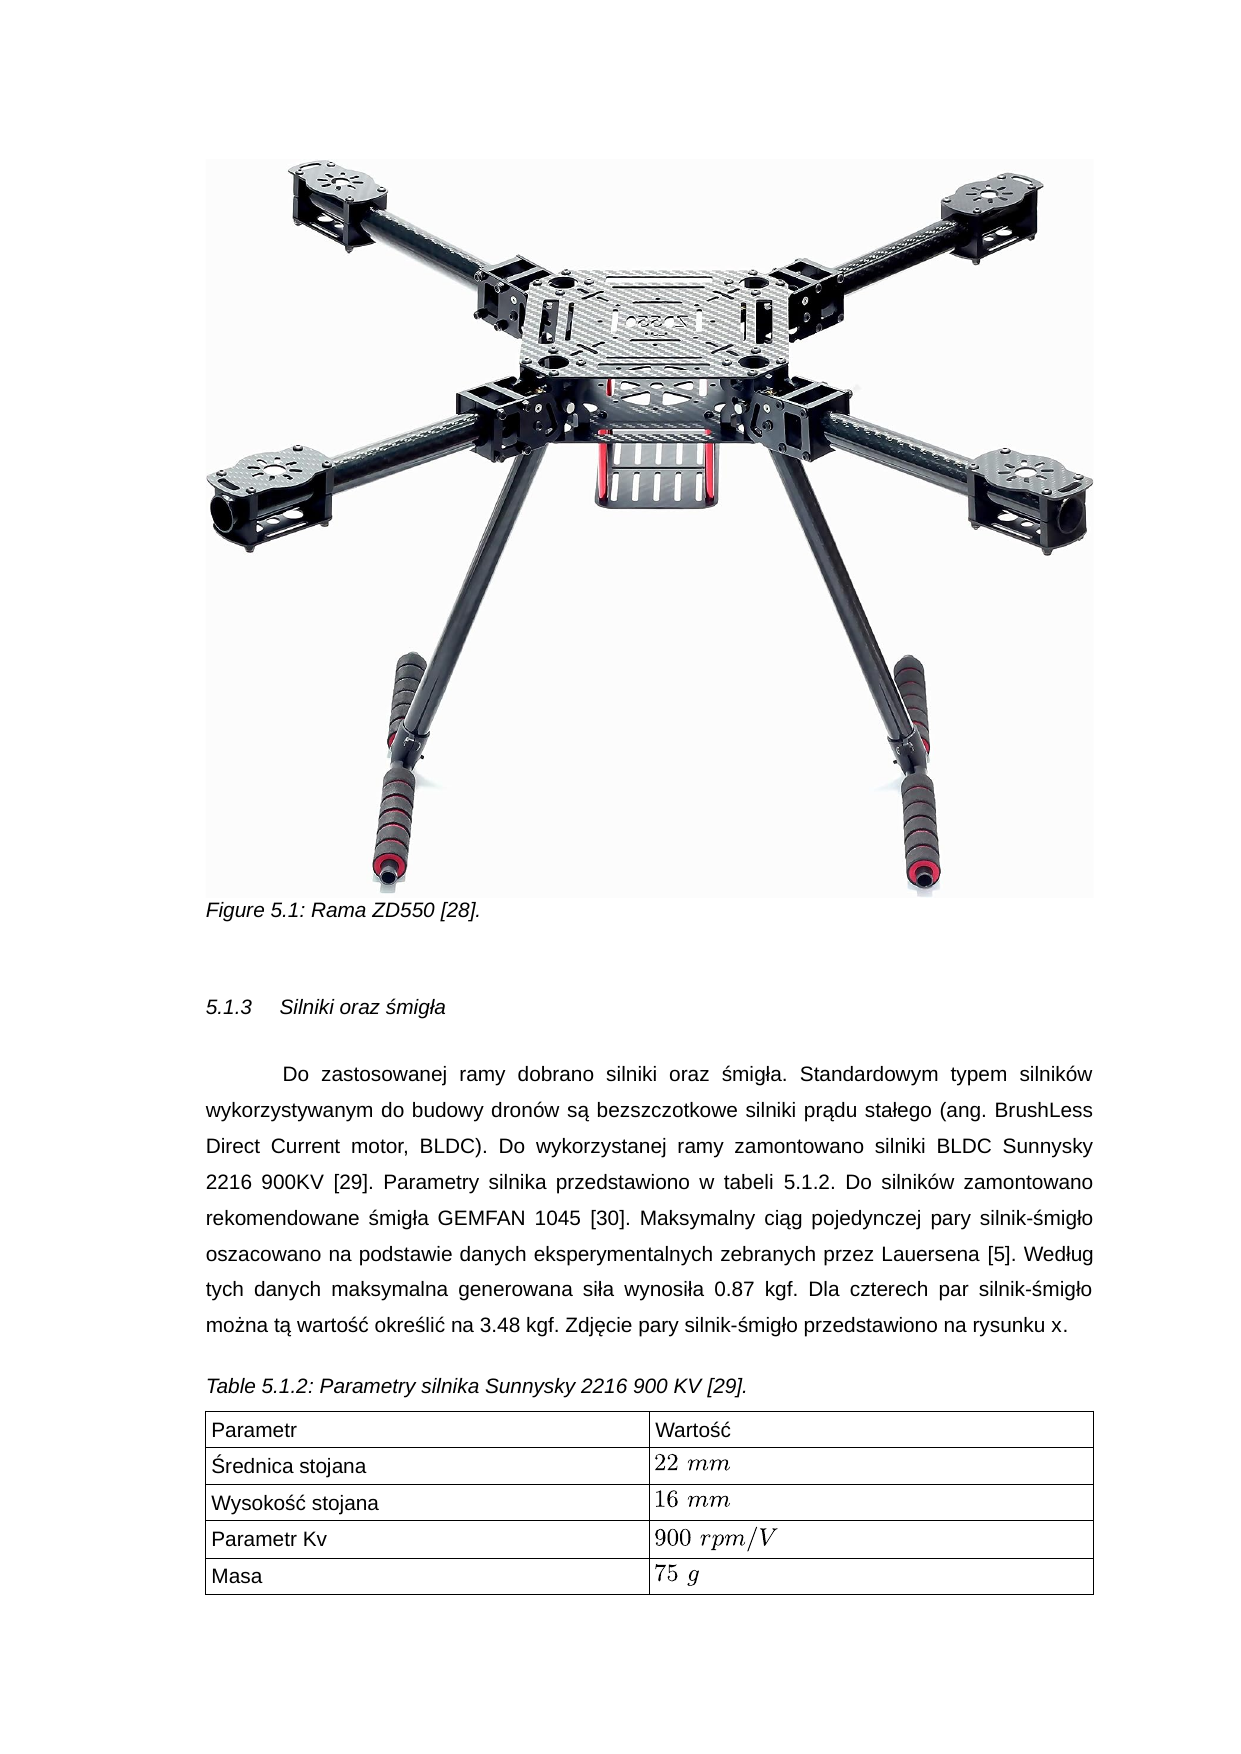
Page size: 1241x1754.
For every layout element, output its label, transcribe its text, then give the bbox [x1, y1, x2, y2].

table_cell Średnica stojana [206, 1448, 649, 1483]
text Table 5.1.2: Parametry silnika Sunnysky 2216 900 KV [29]. [206, 1374, 1093, 1398]
table_header Wartość [650, 1412, 1093, 1447]
table_cell [650, 1559, 1093, 1594]
text Figure 5.1: Rama ZD550 [28]. [206, 898, 1093, 922]
table_cell [650, 1448, 1093, 1483]
text Do zastosowanej ramy dobrano silniki oraz śmigła. Standardowym typem silników wykorzystywanym do budowy dronów są bezszczotkowe silniki prądu stałego (ang. BrushLess Direct Current motor, BLDC). Do wykorzystanej ramy zamontowano silniki BLDC Sunnysky 2216 900KV [29]. Parametry silnika przedstawiono w tabeli 5.1.2. Do silników zamontowano rekomendowane śmigła GEMFAN 1045 [30]. Maksymalny ciąg pojedynczej pary silnik-śmigło oszacowano na podstawie danych eksperymentalnych zebranych przez Lauersena [5]. Według tych danych maksymalna generowana siła wynosiła 0.87 kgf. Dla czterech par silnik-śmigło można tą wartość określić na 3.48 kgf. Zdjęcie pary silnik-śmigło przedstawiono na rysunku x. [206, 1062, 1093, 1337]
table_header Parametr [206, 1412, 649, 1447]
picture [205, 159, 1094, 898]
table_cell Masa [206, 1559, 649, 1594]
table_cell [650, 1521, 1093, 1557]
subtitle Silniki oraz śmigła [206, 994, 1093, 1018]
table_cell Wysokość stojana [206, 1485, 649, 1520]
table_cell Parametr Kv [206, 1521, 649, 1557]
table_cell [650, 1485, 1093, 1520]
